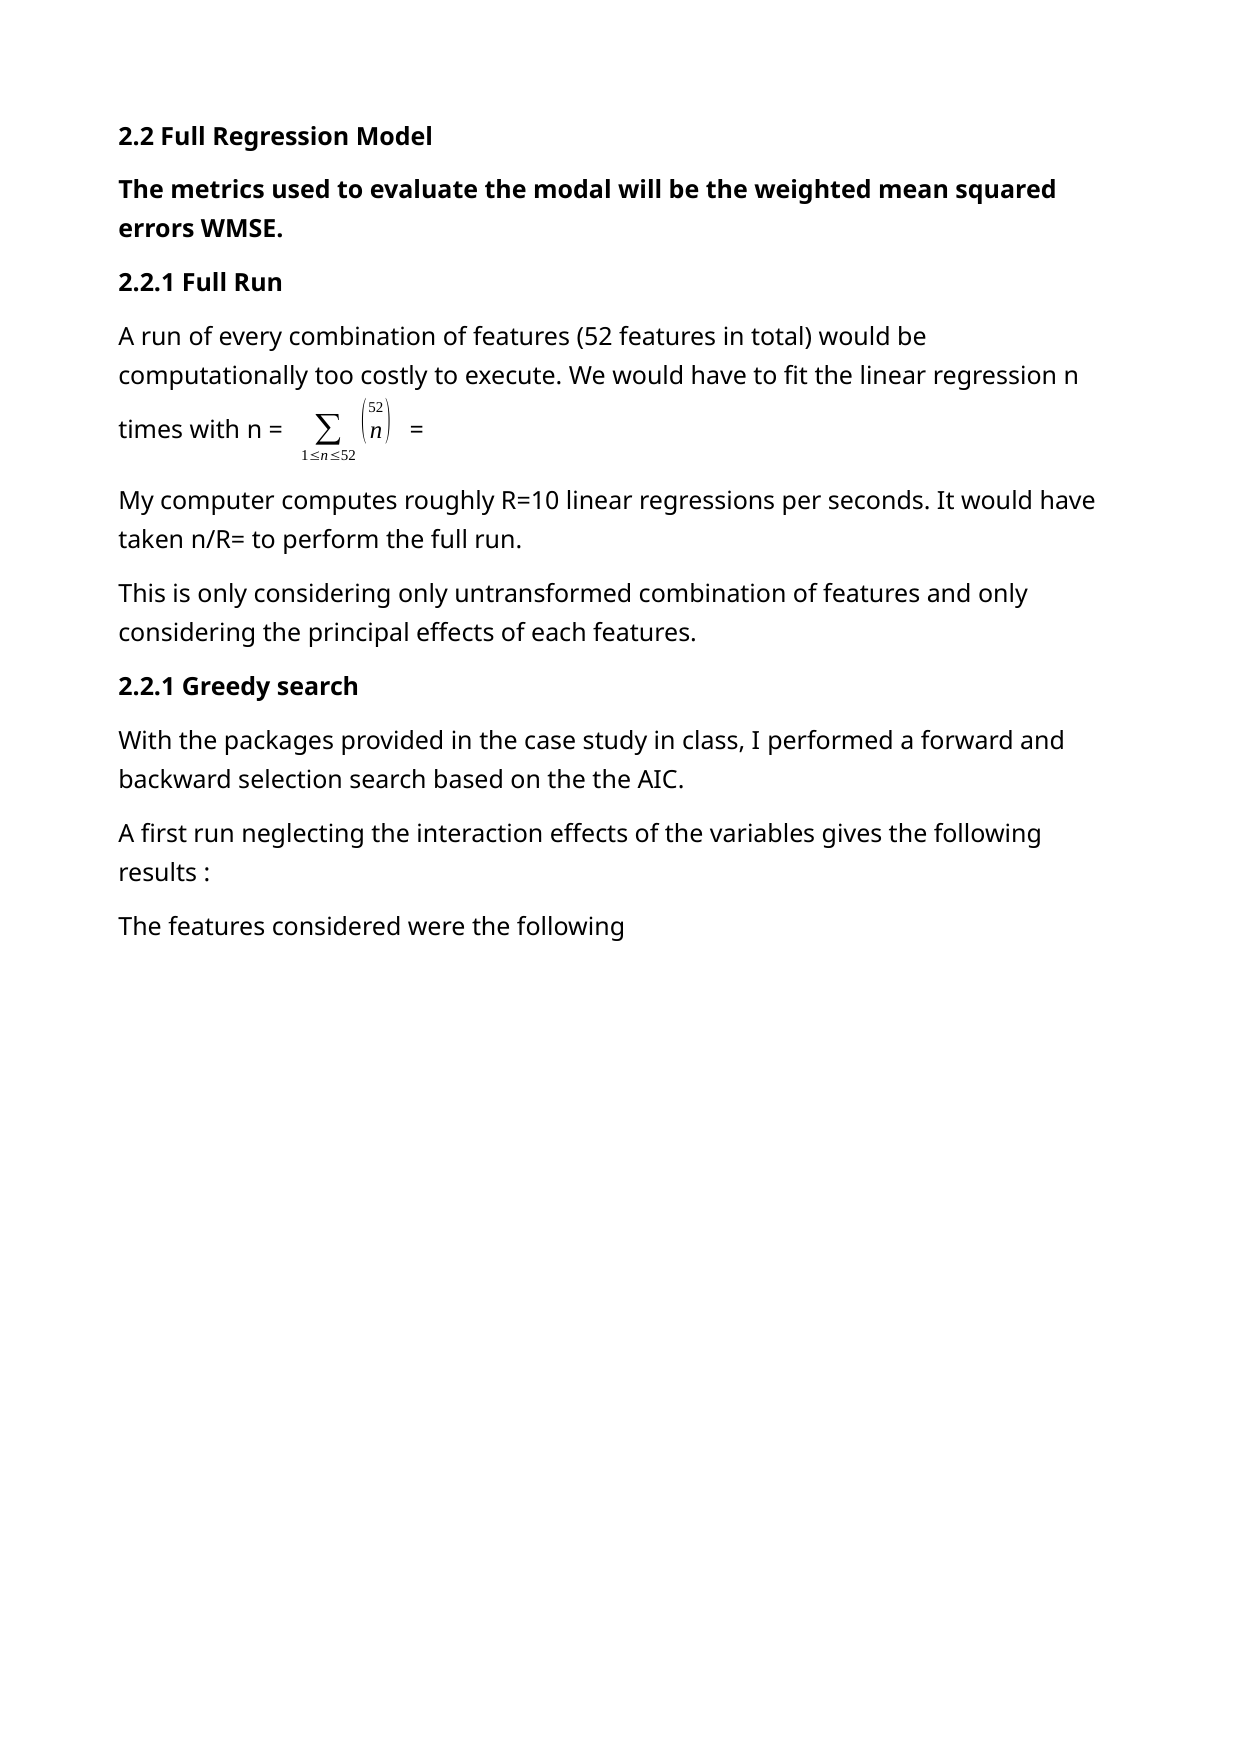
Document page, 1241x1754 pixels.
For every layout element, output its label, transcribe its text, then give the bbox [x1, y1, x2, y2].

text A run of every combination of features (52 features in total) would be computationally too costly to execute. We would have to fit the linear regression n times with n == [118, 318, 1122, 463]
text With the packages provided in the case study in class, I performed a forward and backward selection search based on the the AIC. [118, 722, 1122, 796]
text The metrics used to evaluate the modal will be the weighted mean squared errors WMSE. [118, 172, 1122, 245]
text A first run neglecting the interaction effects of the variables gives the following results : [118, 815, 1122, 889]
text 2.2.1 Full Run [118, 265, 1122, 299]
text 2.2.1 Greedy search [118, 669, 1122, 703]
text 2.2 Full Regression Model [118, 118, 1122, 152]
text My computer computes roughly R=10 linear regressions per seconds. It would have taken n/R= to perform the full run. [118, 483, 1122, 556]
text The features considered were the following [118, 908, 1122, 942]
text This is only considering only untransformed combination of features and only considering the principal effects of each features. [118, 576, 1122, 649]
